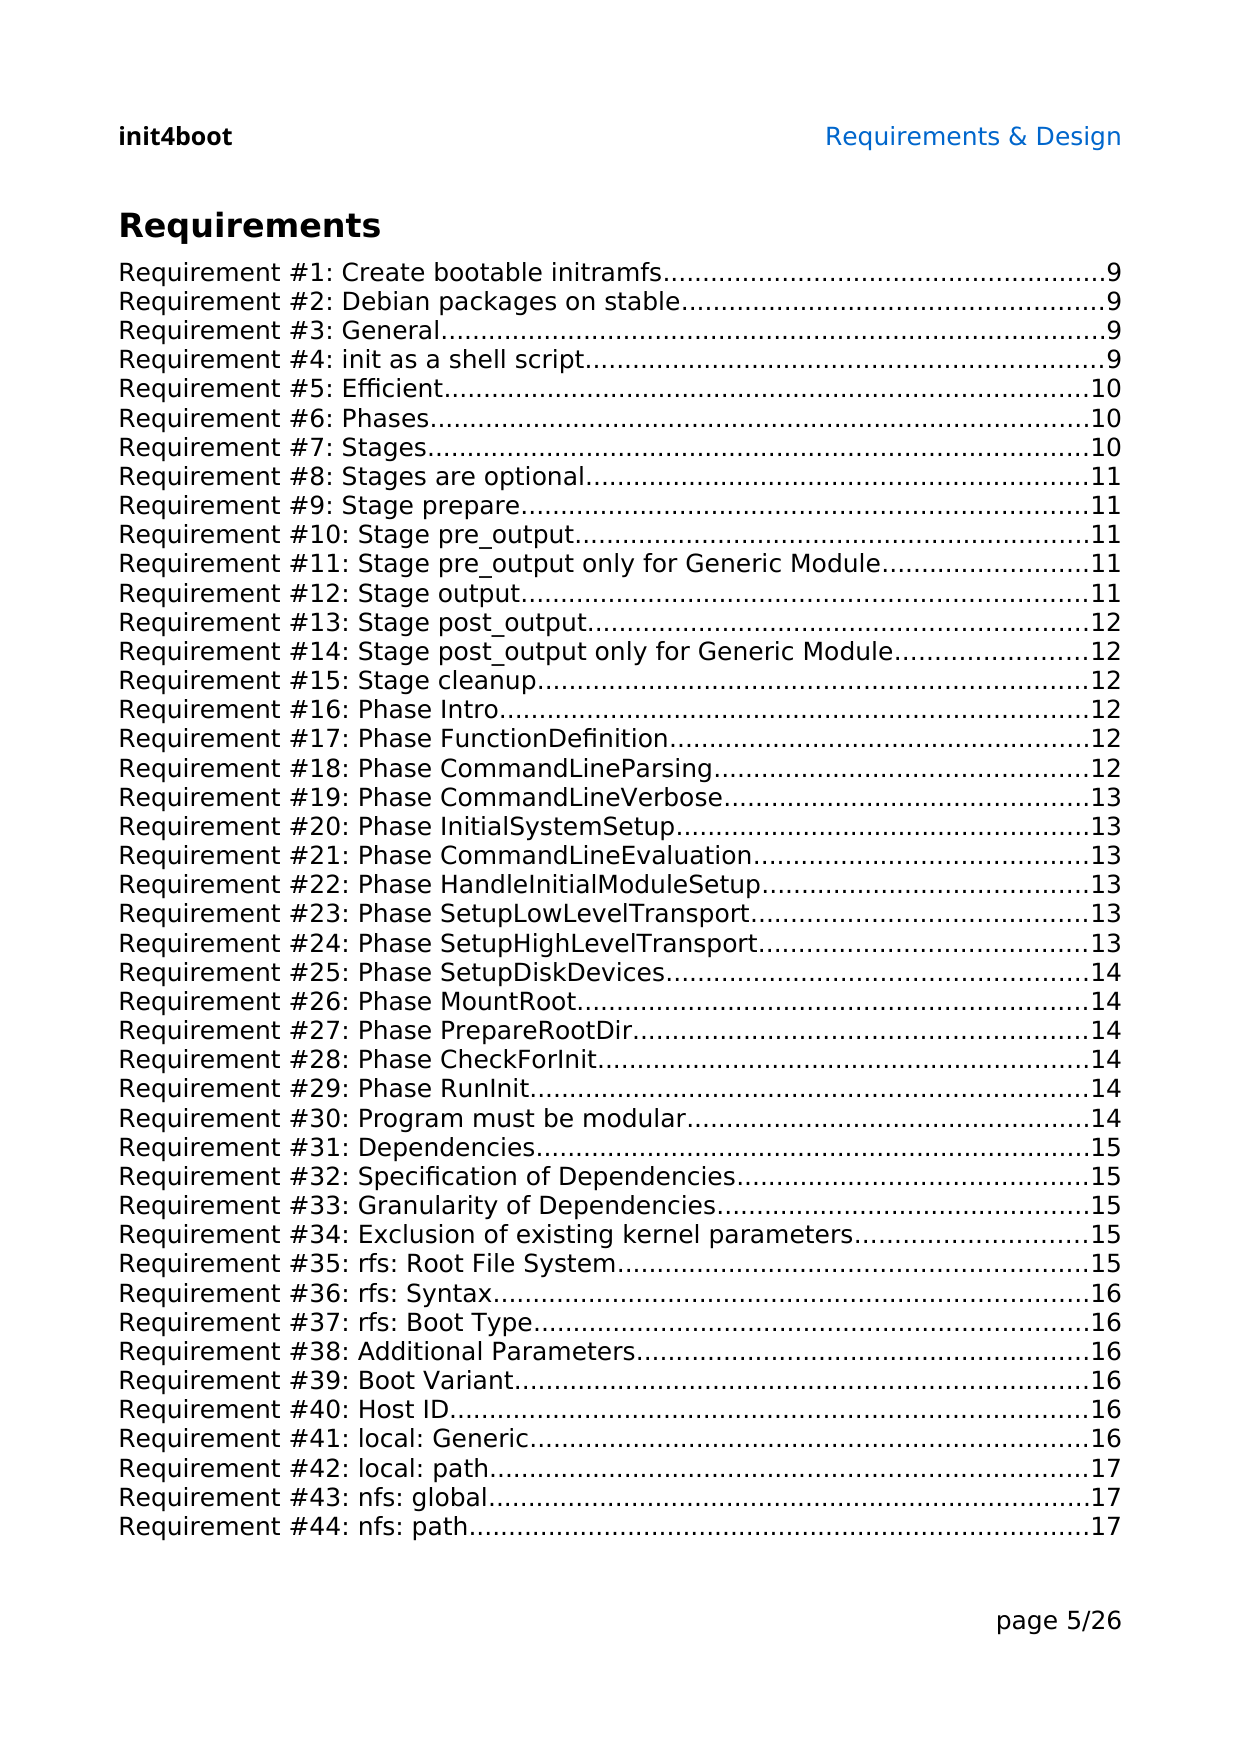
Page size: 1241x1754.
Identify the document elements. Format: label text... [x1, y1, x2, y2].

text Requirement #21: Phase CommandLineEvaluation 13 [118, 841, 1122, 871]
text Requirement #11: Stage pre_output only for Generic Module 11 [118, 550, 1122, 579]
text Requirement #28: Phase CheckForInit 14 [118, 1046, 1122, 1075]
text Requirement #2: Debian packages on stable 9 [118, 287, 1122, 316]
text Requirement #25: Phase SetupDiskDevices 14 [118, 958, 1122, 987]
text Requirement #23: Phase SetupLowLevelTransport 13 [118, 900, 1122, 929]
text Requirement #27: Phase PrepareRootDir 14 [118, 1016, 1122, 1046]
text Requirement #22: Phase HandleInitialModuleSetup 13 [118, 871, 1122, 900]
text Requirement #13: Stage post_output 12 [118, 608, 1122, 637]
text Requirement #40: Host ID 16 [118, 1396, 1122, 1425]
text Requirement #37: rfs: Boot Type 16 [118, 1308, 1122, 1337]
text Requirement #17: Phase FunctionDefinition 12 [118, 725, 1122, 754]
text Requirement #15: Stage cleanup 12 [118, 666, 1122, 696]
text Requirement #4: init as a shell script 9 [118, 346, 1122, 375]
text Requirement #33: Granularity of Dependencies 15 [118, 1191, 1122, 1221]
text Requirement #6: Phases 10 [118, 404, 1122, 433]
text Requirement #16: Phase Intro 12 [118, 696, 1122, 725]
text Requirement #41: local: Generic 16 [118, 1425, 1122, 1454]
text Requirement #36: rfs: Syntax 16 [118, 1279, 1122, 1308]
text Requirement #20: Phase InitialSystemSetup 13 [118, 812, 1122, 841]
text Requirement #19: Phase CommandLineVerbose 13 [118, 783, 1122, 812]
text Requirement #32: Specification of Dependencies 15 [118, 1162, 1122, 1191]
text Requirement #24: Phase SetupHighLevelTransport 13 [118, 929, 1122, 958]
text Requirement #7: Stages 10 [118, 433, 1122, 462]
text Requirement #3: General 9 [118, 316, 1122, 346]
text Requirement #18: Phase CommandLineParsing 12 [118, 754, 1122, 783]
text Requirement #5: Efficient 10 [118, 375, 1122, 404]
text Requirement #43: nfs: global 17 [118, 1483, 1122, 1512]
text Requirement #12: Stage output 11 [118, 579, 1122, 608]
text Requirement #30: Program must be modular 14 [118, 1104, 1122, 1133]
text Requirement #8: Stages are optional 11 [118, 462, 1122, 491]
text Requirement #29: Phase RunInit 14 [118, 1075, 1122, 1104]
text Requirement #1: Create bootable initramfs 9 [118, 258, 1122, 287]
text Requirement #31: Dependencies 15 [118, 1133, 1122, 1162]
text Requirement #35: rfs: Root File System 15 [118, 1250, 1122, 1279]
text Requirement #34: Exclusion of existing kernel parameters 15 [118, 1221, 1122, 1250]
text Requirement #26: Phase MountRoot 14 [118, 987, 1122, 1016]
text Requirement #9: Stage prepare 11 [118, 491, 1122, 521]
text Requirement #39: Boot Variant 16 [118, 1366, 1122, 1396]
text Requirement #38: Additional Parameters 16 [118, 1337, 1122, 1366]
subtitle Requirements [118, 207, 1122, 246]
text Requirement #42: local: path 17 [118, 1454, 1122, 1483]
text Requirement #44: nfs: path 17 [118, 1512, 1122, 1541]
text Requirement #10: Stage pre_output 11 [118, 521, 1122, 550]
text Requirement #14: Stage post_output only for Generic Module 12 [118, 637, 1122, 666]
